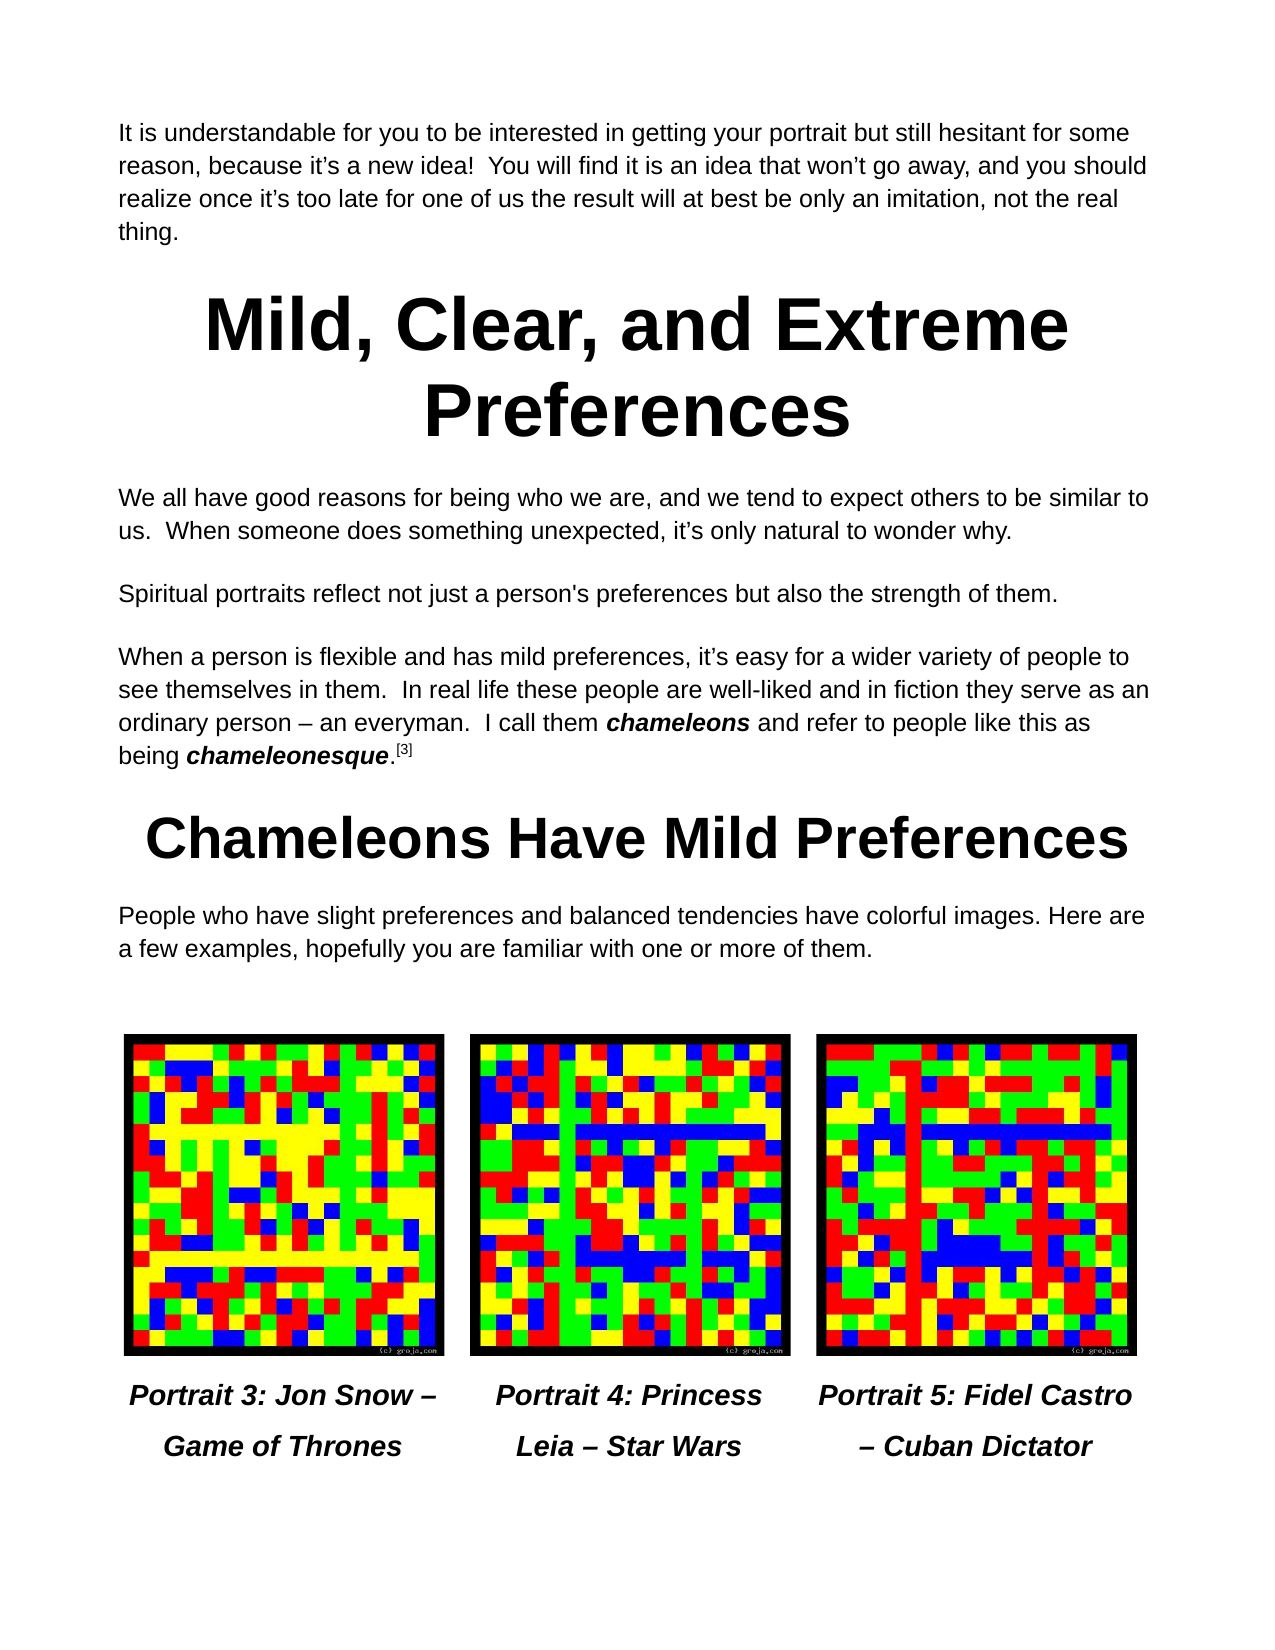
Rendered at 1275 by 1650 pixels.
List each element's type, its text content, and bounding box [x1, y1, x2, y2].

table_header [811, 967, 1159, 1468]
subtitle Chameleons Have Mild Preferences [118, 804, 1157, 871]
picture [470, 1034, 791, 1356]
text It is understandable for you to be interested in getting your portrait but still hesitant for some reason, because it’s a new idea! You will find it is an idea that won’t go away, and you should realize once it’s too late for one of us the result will at best be only an imitation, not the real thing. [118, 118, 1157, 246]
text Spiritual portraits reflect not just a person's preferences but also the strength of them. [118, 579, 1157, 607]
table_header [118, 967, 464, 1468]
picture [816, 1034, 1137, 1356]
text When a person is flexible and has mild preferences, it’s easy for a wider variety of people to see themselves in them. In real life these people are well-liked and in fiction they serve as an ordinary person – an everyman. I call them chameleons and refer to people like this as being chameleonesque.[3] [118, 642, 1157, 769]
text People who have slight preferences and balanced tendencies have colorful images. Here are a few examples, hopefully you are familiar with one or more of them. [118, 901, 1157, 963]
subtitle Mild, Clear, and Extreme Preferences [118, 280, 1157, 453]
text We all have good reasons for being who we are, and we tend to expect others to be similar to us. When someone does something unexpected, it’s only natural to wonder why. [118, 483, 1157, 544]
picture [123, 1034, 445, 1356]
table_header [464, 967, 811, 1468]
